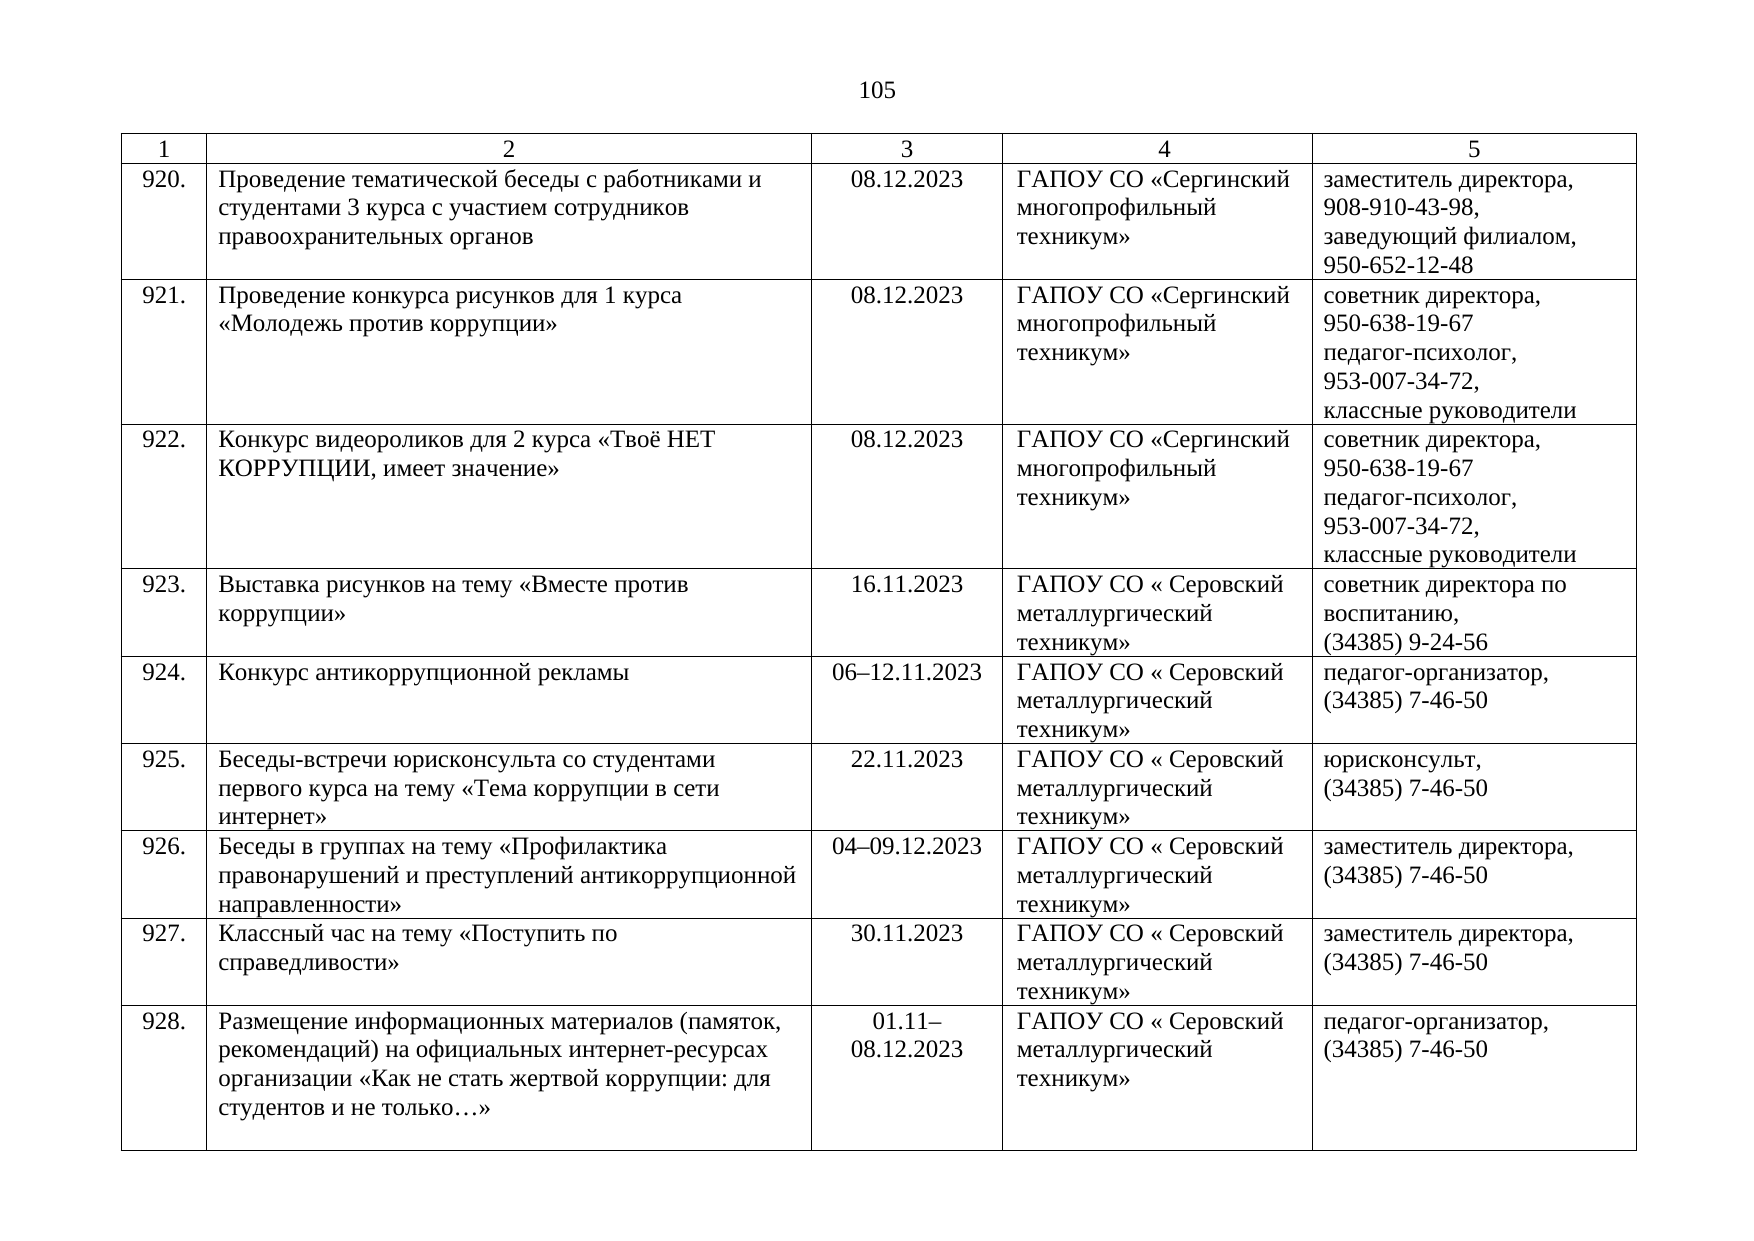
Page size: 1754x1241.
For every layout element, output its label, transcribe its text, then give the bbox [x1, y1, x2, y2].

table_cell [122, 919, 206, 1005]
table_cell ГАПОУ СО « Серовский металлургический техникум» [1003, 569, 1312, 656]
table_cell советник директора по воспитанию, (34385) 9-24-56 [1313, 569, 1636, 656]
table_cell [122, 1006, 206, 1149]
table_cell [122, 744, 206, 830]
table_cell [117, 918, 121, 1005]
table_cell [122, 831, 206, 917]
table_cell Классный час на тему «Поступить по справедливости» [207, 919, 811, 1005]
table_header 2 [207, 134, 811, 163]
table_cell [117, 1005, 121, 1149]
table_cell ГАПОУ СО « Серовский металлургический техникум» [1003, 744, 1312, 830]
table_cell [122, 280, 206, 423]
table_cell [122, 425, 206, 568]
table_cell заместитель директора, 908-910-43-98, заведующий филиалом, 950-652-12-48 [1313, 164, 1636, 279]
table_cell 08.12.2023 [812, 164, 1002, 279]
table_cell [122, 569, 206, 656]
table_cell Конкурс антикоррупционной рекламы [207, 657, 811, 743]
table_cell Выставка рисунков на тему «Вместе против коррупции» [207, 569, 811, 656]
table_cell заместитель директора, (34385) 7-46-50 [1313, 919, 1636, 1005]
table_cell 06–12.11.2023 [812, 657, 1002, 743]
table_cell Конкурс видеороликов для 2 курса «Твоё НЕТ КОРРУПЦИИ, имеет значение» [207, 425, 811, 568]
table_cell ГАПОУ СО « Серовский металлургический техникум» [1003, 831, 1312, 917]
table_header 1 [122, 134, 206, 163]
table_cell [117, 424, 121, 568]
table_cell Размещение информационных материалов (памяток, рекомендаций) на официальных интернет-ресурсах организации «Как не стать жертвой коррупции: для студентов и не только…» [207, 1006, 811, 1149]
table_cell [122, 657, 206, 743]
table_cell юрисконсульт, (34385) 7-46-50 [1313, 744, 1636, 830]
table_header 3 [812, 134, 1002, 163]
table_header [117, 133, 121, 163]
table_cell 22.11.2023 [812, 744, 1002, 830]
table_cell [122, 164, 206, 279]
table_cell 16.11.2023 [812, 569, 1002, 656]
table_cell Беседы в группах на тему «Профилактика правонарушений и преступлений антикоррупционной направленности» [207, 831, 811, 917]
table_cell 04–09.12.2023 [812, 831, 1002, 917]
table_cell ГАПОУ СО «Сергинский многопрофильный техникум» [1003, 280, 1312, 423]
table_cell [117, 656, 121, 743]
table_header 4 [1003, 134, 1312, 163]
table_cell 08.12.2023 [812, 280, 1002, 423]
table_cell 30.11.2023 [812, 919, 1002, 1005]
table_cell ГАПОУ СО «Сергинский многопрофильный техникум» [1003, 425, 1312, 568]
table_cell советник директора, 950-638-19-67 педагог-психолог, 953-007-34-72, классные руководители [1313, 425, 1636, 568]
table_cell [117, 568, 121, 656]
table_cell [117, 830, 121, 917]
table_cell 01.11–08.12.2023 [812, 1006, 1002, 1149]
table_cell ГАПОУ СО « Серовский металлургический техникум» [1003, 919, 1312, 1005]
table_cell советник директора, 950-638-19-67 педагог-психолог, 953-007-34-72, классные руководители [1313, 280, 1636, 423]
table_cell [117, 743, 121, 830]
table_cell [117, 163, 121, 279]
table_cell ГАПОУ СО « Серовский металлургический техникум» [1003, 657, 1312, 743]
table_cell заместитель директора, (34385) 7-46-50 [1313, 831, 1636, 917]
table_cell ГАПОУ СО « Серовский металлургический техникум» [1003, 1006, 1312, 1149]
table_cell ГАПОУ СО «Сергинский многопрофильный техникум» [1003, 164, 1312, 279]
table_cell Проведение тематической беседы с работниками и студентами 3 курса с участием сотрудников правоохранительных органов [207, 164, 811, 279]
table_cell [117, 279, 121, 423]
table_cell 08.12.2023 [812, 425, 1002, 568]
table_cell педагог-организатор, (34385) 7-46-50 [1313, 657, 1636, 743]
table_cell педагог-организатор, (34385) 7-46-50 [1313, 1006, 1636, 1149]
table_header 5 [1313, 134, 1636, 163]
table_cell Беседы-встречи юрисконсульта со студентами первого курса на тему «Тема коррупции в сети интернет» [207, 744, 811, 830]
table_cell Проведение конкурса рисунков для 1 курса «Молодежь против коррупции» [207, 280, 811, 423]
